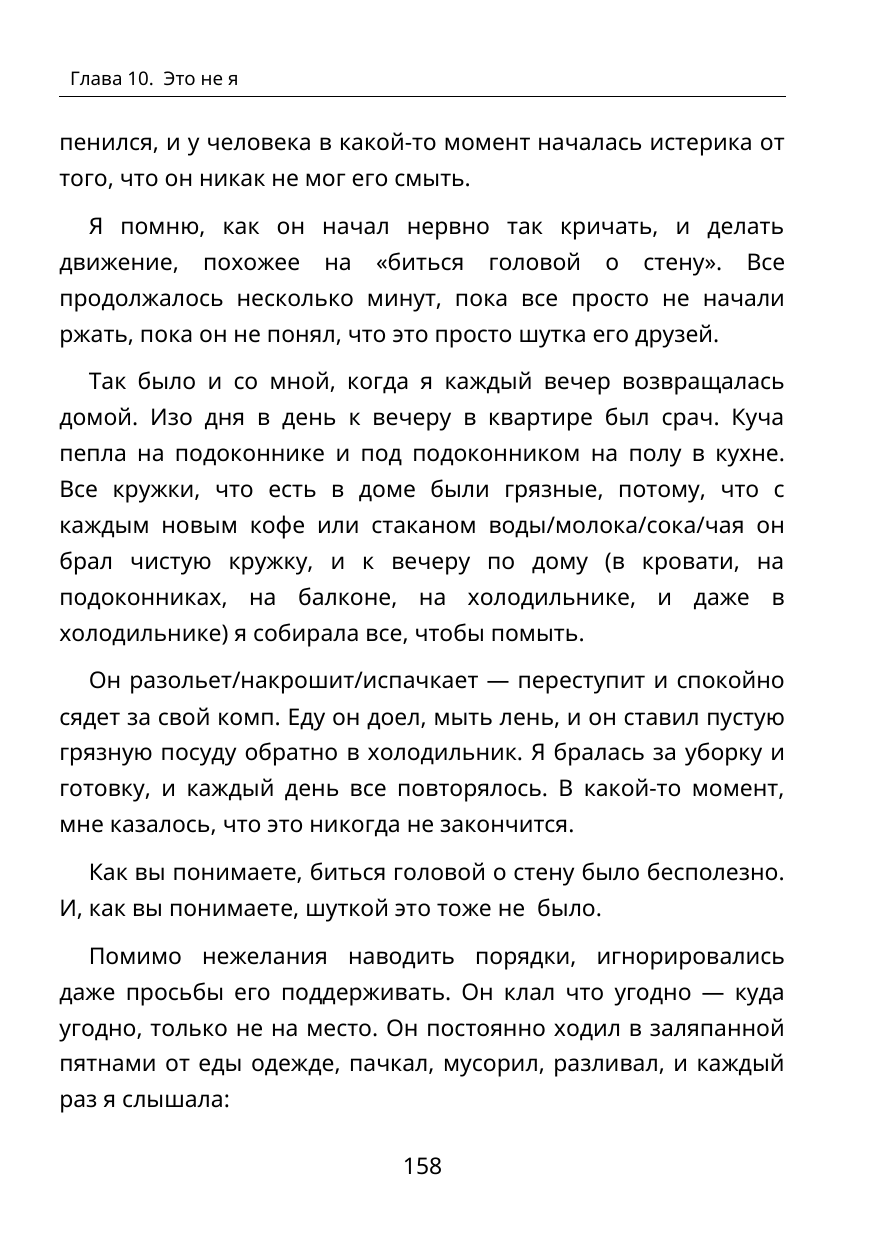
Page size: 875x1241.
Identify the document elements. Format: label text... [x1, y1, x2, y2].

text пенился, и у человека в какой-то момент началась истерика от того, что он никак не мог его смыть. [59, 126, 786, 193]
text Я помню, как он начал нервно так кричать, и делать движение, похожее на «биться головой о стену». Все продолжалось несколько минут, пока все просто не начали ржать, пока он не понял, что это просто шутка его друзей. [59, 210, 786, 349]
text Он разольет/накрошит/испачкает — переступит и спокойно сядет за свой комп. Еду он доел, мыть лень, и он ставил пустую грязную посуду обратно в холодильник. Я бралась за уборку и готовку, и каждый день все повторялось. В какой-то момент, мне казалось, что это никогда не закончится. [59, 664, 786, 839]
text Так было и со мной, когда я каждый вечер возвращалась домой. Изо дня в день к вечеру в квартире был срач. Куча пепла на подоконнике и под подоконником на полу в кухне. Все кружки, что есть в доме были грязные, потому, что с каждым новым кофе или стаканом воды/молока/сока/чая он брал чистую кружку, и к вечеру по дому (в кровати, на подоконниках, на балконе, на холодильнике, и даже в холодильнике) я собирала все, чтобы помыть. [59, 365, 786, 648]
text Как вы понимаете, биться головой о стену было бесполезно. И, как вы понимаете, шуткой это тоже не было. [59, 856, 786, 923]
text Помимо нежелания наводить порядки, игнорировались даже просьбы его поддерживать. Он клал что угодно — куда угодно, только не на место. Он постоянно ходил в заляпанной пятнами от еды одежде, пачкал, мусорил, разливал, и каждый раз я слышала: [59, 939, 786, 1114]
